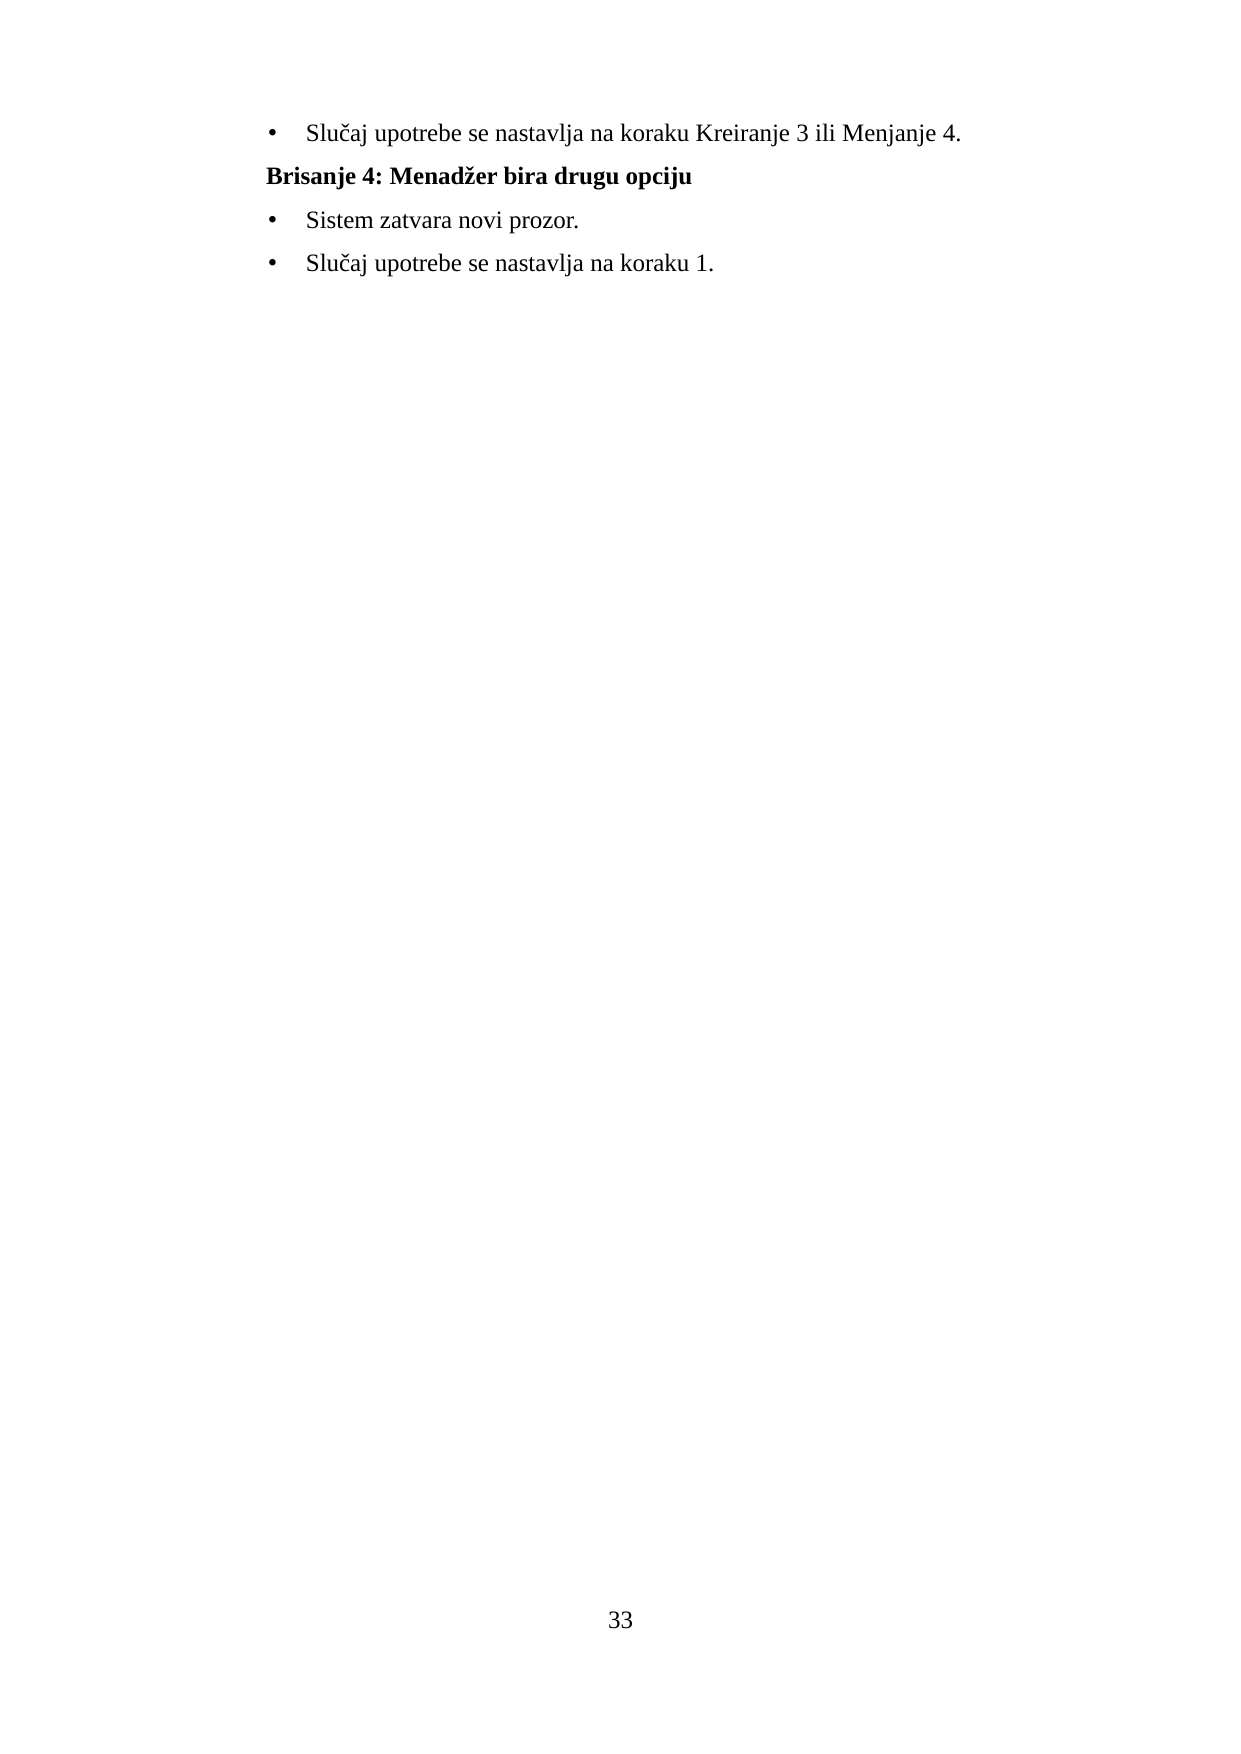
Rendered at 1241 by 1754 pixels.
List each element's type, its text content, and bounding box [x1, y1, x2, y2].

list Slučaj upotrebe se nastavlja na koraku 1. [268, 248, 1122, 277]
list Slučaj upotrebe se nastavlja na koraku Kreiranje 3 ili Menjanje 4. [268, 118, 1122, 147]
list Sistem zatvara novi prozor. [268, 205, 1122, 233]
text Brisanje 4: Menadžer bira drugu opciju [118, 161, 1122, 190]
